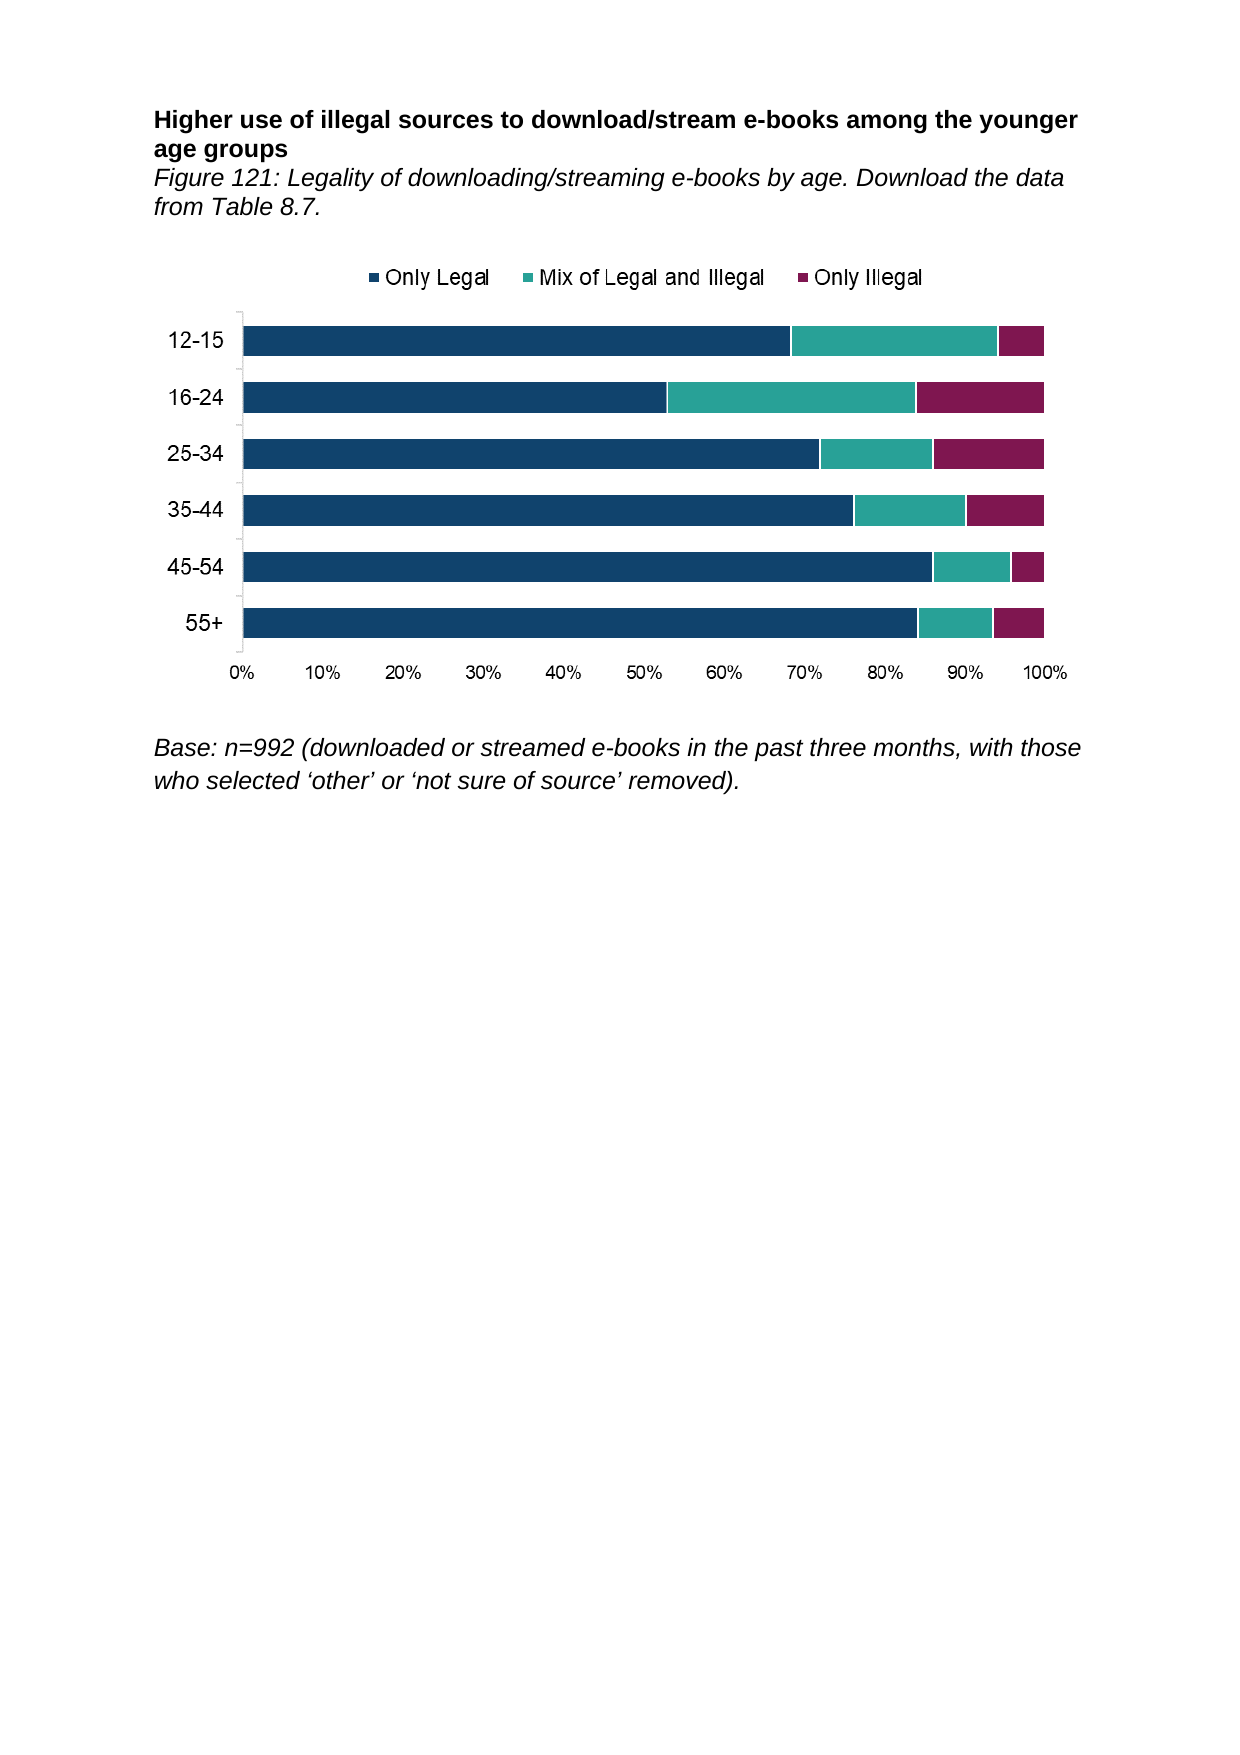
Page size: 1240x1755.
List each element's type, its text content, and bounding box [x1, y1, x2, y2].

text Figure 121: Legality of downloading/streaming e-books by age. Download the data from Table 8.7. [153, 163, 1089, 221]
text Base: n=992 (downloaded or streamed e-books in the past three months, with those who selected ‘other’ or ‘not sure of source’ removed). [153, 733, 1089, 827]
subtitle Higher use of illegal sources to download/stream e-books among the younger age groups [153, 106, 1089, 163]
